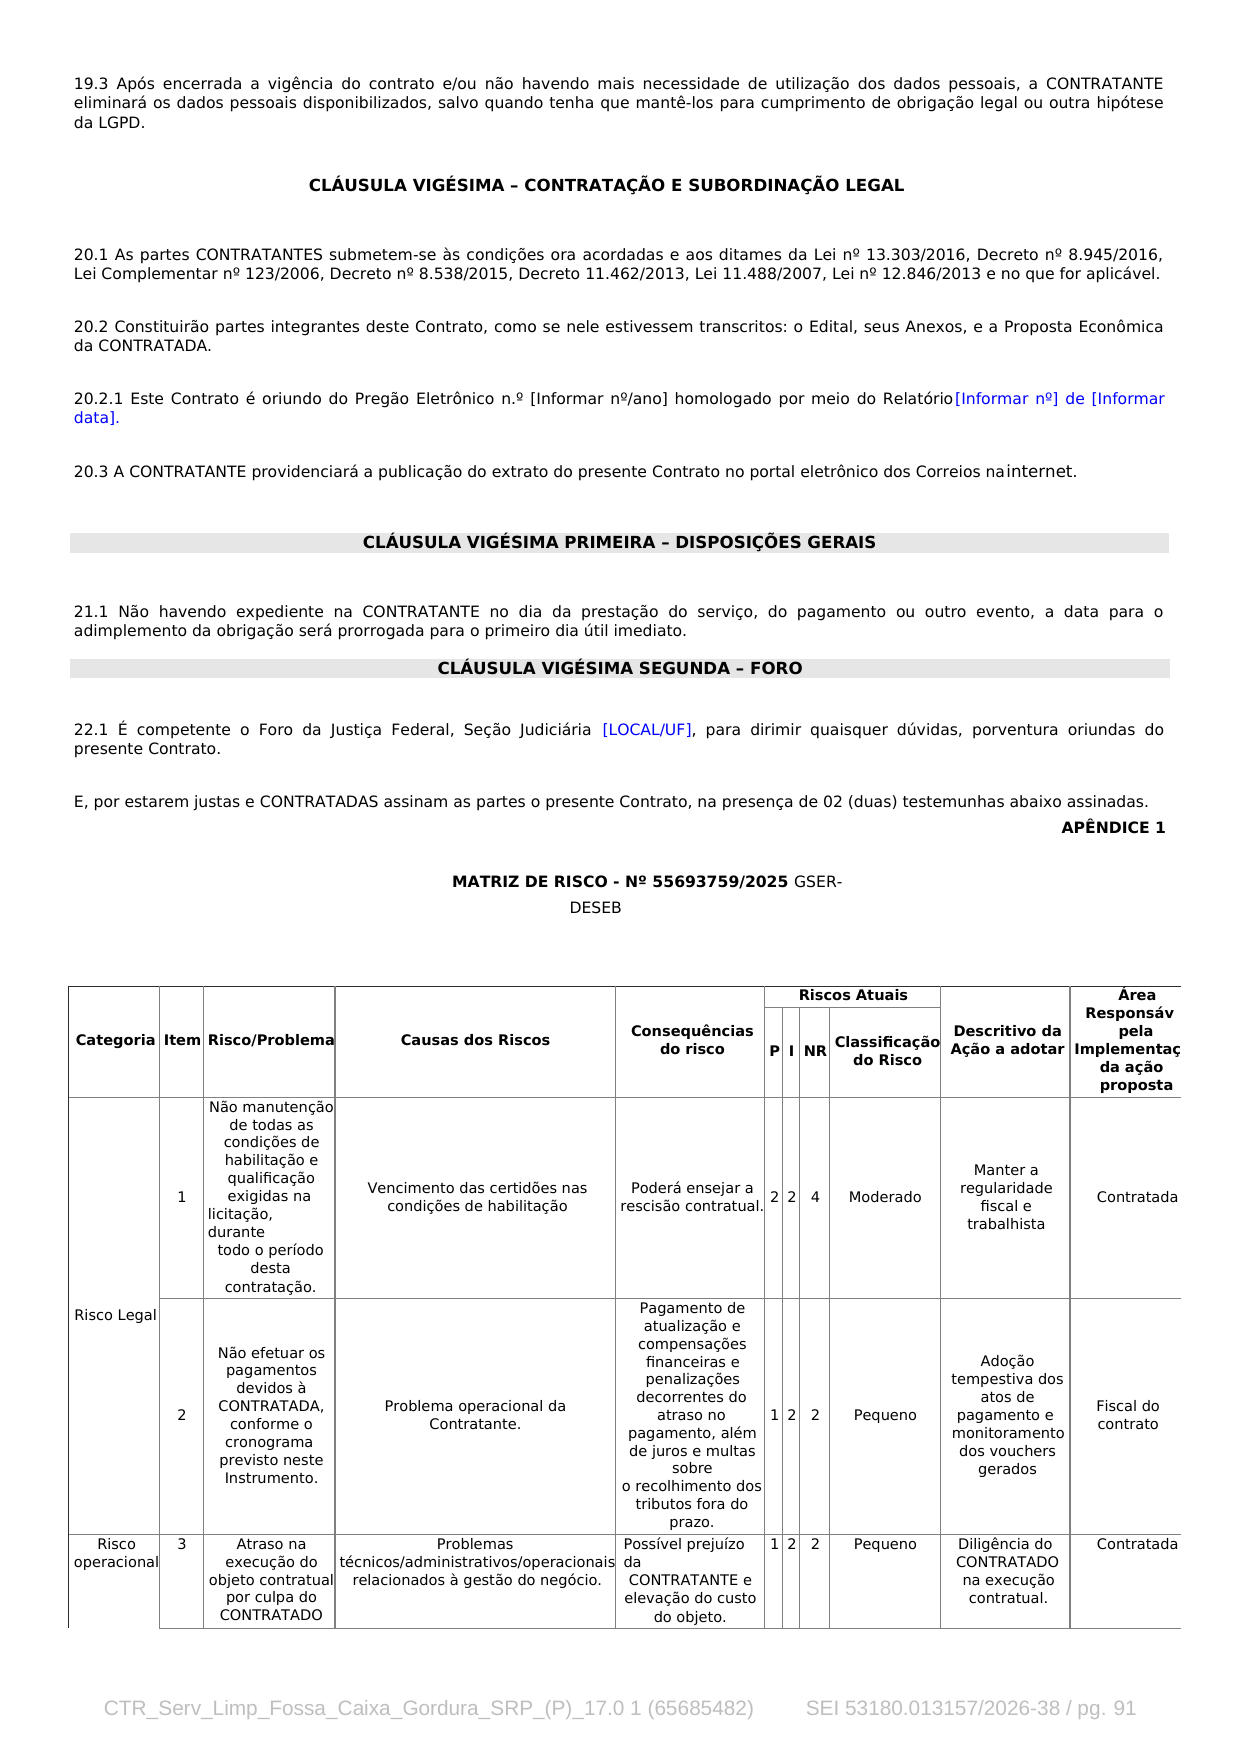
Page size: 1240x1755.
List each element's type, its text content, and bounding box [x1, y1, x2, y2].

table_cell 2 [783, 1299, 799, 1534]
text MATRIZ DE RISCO - Nº 55693759/2025 GSER-DESEB [452, 873, 889, 917]
table_cell P [765, 1008, 782, 1097]
table_cell 1 [765, 1299, 782, 1534]
text 19.3 Após encerrada a vigência do contrato e/ou não havendo mais necessidade de utilização dos dados pessoais, a CONTRATANTE eliminará os dados pessoais disponibilizados, salvo quando tenha que mantê-los para cumprimento de obrigação legal ou outra hipótese da LGPD. [74, 75, 1165, 132]
table_header Item [160, 987, 203, 1097]
table_cell Adoção tempestiva dos atos de pagamento e monitoramento dos vouchers gerados [941, 1299, 1069, 1534]
table_cell NR [800, 1008, 829, 1097]
table_cell 2 [800, 1299, 829, 1534]
table_cell Pequeno [830, 1299, 940, 1534]
table_header Risco/Problema [204, 987, 334, 1097]
text CLÁUSULA VIGÉSIMA – CONTRATAÇÃO E SUBORDINAÇÃO LEGAL [308, 176, 1189, 196]
table_cell 2 [800, 1535, 829, 1628]
subtitle CLÁUSULA VIGÉSIMA PRIMEIRA – DISPOSIÇÕES GERAIS [70, 533, 1169, 553]
table_header Categoria [69, 987, 159, 1097]
table_header Descritivo da Ação a adotar [941, 987, 1069, 1097]
table_header Consequências do risco [616, 987, 764, 1097]
table_cell Não manutenção de todas as condições de habilitação e qualificação exigidas na licitação, durante todo o período desta contratação. [204, 1098, 334, 1298]
table_header Área Responsáv pela Implementaç da ação proposta [1071, 987, 1181, 1097]
text APÊNDICE 1 [69, 819, 1166, 837]
table_cell 2 [783, 1535, 799, 1628]
table_cell Problema operacional da Contratante. [336, 1299, 615, 1534]
table_cell Problemas técnicos/administrativos/operacionais relacionados à gestão do negócio. [336, 1535, 615, 1628]
table_cell Classificação do Risco [830, 1008, 940, 1097]
table_cell Fiscal do contrato [1071, 1299, 1181, 1534]
table_cell Não efetuar os pagamentos devidos à CONTRATADA, conforme o cronograma previsto neste Instrumento. [204, 1299, 334, 1534]
table_cell Pagamento de atualização e compensações financeiras e penalizações decorrentes do atraso no pagamento, além de juros e multas sobre o recolhimento dos tributos fora do prazo. [616, 1299, 764, 1534]
table_cell Atraso na execução do objeto contratual por culpa do CONTRATADO [204, 1535, 334, 1628]
table_cell Contratada [1071, 1098, 1181, 1298]
table_cell Poderá ensejar a rescisão contratual. [616, 1098, 764, 1298]
table_cell 2 [160, 1299, 203, 1534]
table_cell Risco operacional [69, 1535, 159, 1628]
table_cell 2 [765, 1098, 782, 1298]
table_cell 1 [160, 1098, 203, 1298]
text 22.1 É competente o Foro da Justiça Federal, Seção Judiciária [LOCAL/UF], para dirimir quaisquer dúvidas, porventura oriundas do presente Contrato. [74, 721, 1165, 758]
table_header Riscos Atuais [765, 987, 940, 1007]
subtitle CLÁUSULA VIGÉSIMA SEGUNDA – FORO [70, 659, 1170, 678]
table_cell Diligência do CONTRATADO na execução contratual. [941, 1535, 1069, 1628]
table_cell 4 [800, 1098, 829, 1298]
table_cell 1 [765, 1535, 782, 1628]
text E, por estarem justas e CONTRATADAS assinam as partes o presente Contrato, na presença de 02 (duas) testemunhas abaixo assinadas. [74, 793, 1165, 811]
table_cell Vencimento das certidões nas condições de habilitação [336, 1098, 615, 1298]
text 20.1 As partes CONTRATANTES submetem-se às condições ora acordadas e aos ditames da Lei nº 13.303/2016, Decreto nº 8.945/2016, Lei Complementar nº 123/2006, Decreto nº 8.538/2015, Decreto 11.462/2013, Lei 11.488/2007, Lei nº 12.846/2013 e no que for aplicável. [74, 246, 1165, 283]
text 20.2.1 Este Contrato é oriundo do Pregão Eletrônico n.º [Informar nº/ano] homologado por meio do Relatório[Informar nº] de [Informar data]. [74, 390, 1165, 428]
table_cell 2 [783, 1098, 799, 1298]
text 20.3 A CONTRATANTE providenciará a publicação do extrato do presente Contrato no portal eletrônico dos Correios nainternet. [74, 462, 1165, 481]
text 20.2 Constituirão partes integrantes deste Contrato, como se nele estivessem transcritos: o Edital, seus Anexos, e a Proposta Econômica da CONTRATADA. [74, 318, 1165, 356]
table_cell Possível prejuízo da CONTRATANTE e elevação do custo do objeto. [616, 1535, 764, 1628]
table_cell Risco Legal [69, 1098, 159, 1534]
text 21.1 Não havendo expediente na CONTRATANTE no dia da prestação do serviço, do pagamento ou outro evento, a data para o adimplemento da obrigação será prorrogada para o primeiro dia útil imediato. [74, 603, 1165, 641]
table_cell 3 [160, 1535, 203, 1628]
table_cell I [783, 1008, 799, 1097]
table_cell Manter a regularidade fiscal e trabalhista [941, 1098, 1069, 1298]
table_header Causas dos Riscos [336, 987, 615, 1097]
table_cell Contratada [1071, 1535, 1181, 1628]
table_cell Moderado [830, 1098, 940, 1298]
table_cell Pequeno [830, 1535, 940, 1628]
